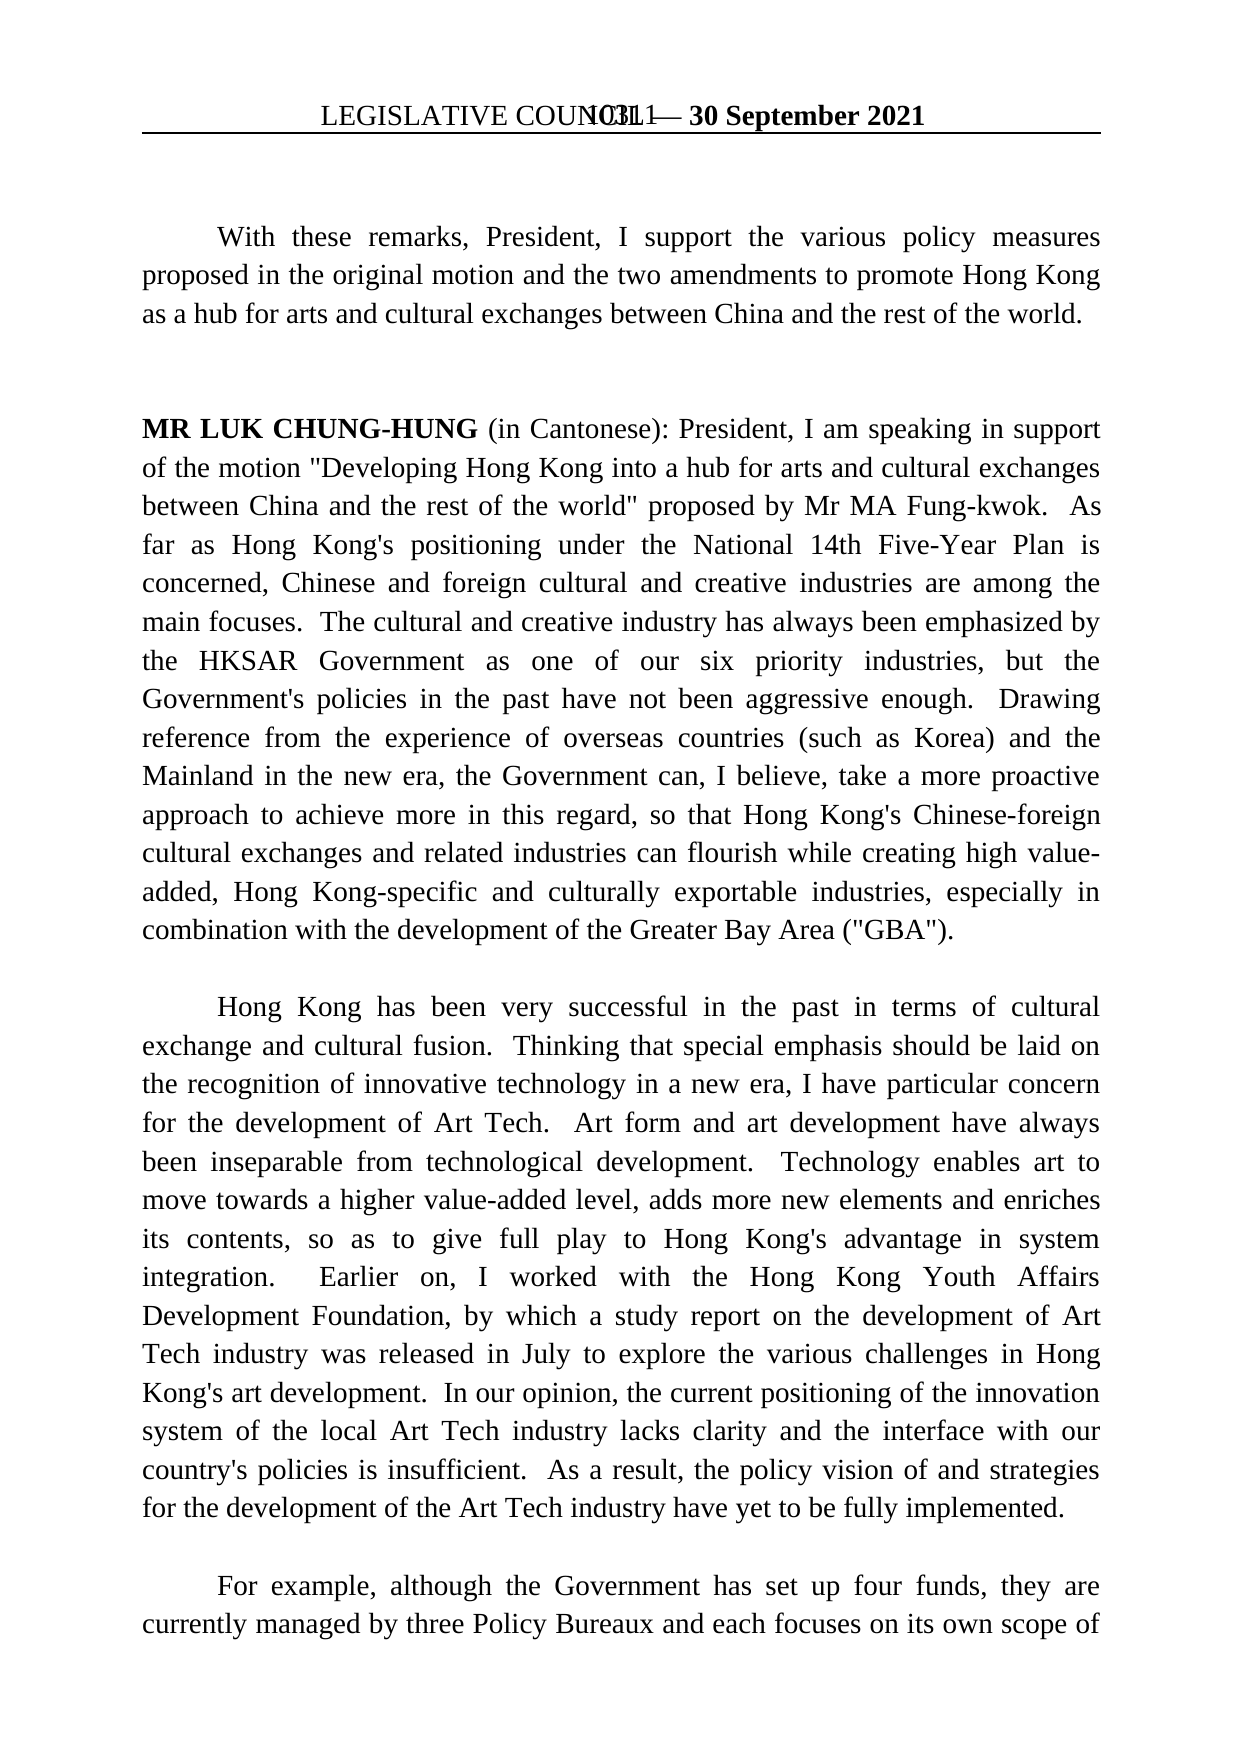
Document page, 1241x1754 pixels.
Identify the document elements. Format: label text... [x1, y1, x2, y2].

text Hong Kong has been very successful in the past in terms of cultural exchange and cultural fusion. Thinking that special emphasis should be laid on the recognition of innovative technology in a new era, I have particular concern for the development of Art Tech. Art form and art development have always been inseparable from technological development. Technology enables art to move towards a higher value-added level, adds more new elements and enriches its contents, so as to give full play to Hong Kong's advantage in system integration. Earlier on, I worked with the Hong Kong Youth Affairs Development Foundation, by which a study report on the development of Art Tech industry was released in July to explore the various challenges in Hong Kong's art development. In our opinion, the current positioning of the innovation system of the local Art Tech industry lacks clarity and the interface with our country's policies is insufficient. As a result, the policy vision of and strategies for the development of the Art Tech industry have yet to be fully implemented. [142, 984, 1101, 1524]
text MR LUK CHUNG-HUNG (in Cantonese): President, I am speaking in support of the motion "Developing Hong Kong into a hub for arts and cultural exchanges between China and the rest of the world" proposed by Mr MA Fung-kwok. As far as Hong Kong's positioning under the National 14th Five-Year Plan is concerned, Chinese and foreign cultural and creative industries are among the main focuses. The cultural and creative industry has always been emphasized by the HKSAR Government as one of our six priority industries, but the Government's policies in the past have not been aggressive enough. Drawing reference from the experience of overseas countries (such as Korea) and the Mainland in the new era, the Government can, I believe, take a more proactive approach to achieve more in this regard, so that Hong Kong's Chinese-foreign cultural exchanges and related industries can flourish while creating high value-added, Hong Kong-specific and culturally exportable industries, especially in combination with the development of the Greater Bay Area ("GBA"). [142, 406, 1101, 946]
text With these remarks, President, I support the various policy measures proposed in the original motion and the two amendments to promote Hong Kong as a hub for arts and cultural exchanges between China and the rest of the world. [142, 214, 1101, 329]
text For example, although the Government has set up four funds, they are currently managed by three Policy Bureaux and each focuses on its own scope of [142, 1563, 1101, 1640]
